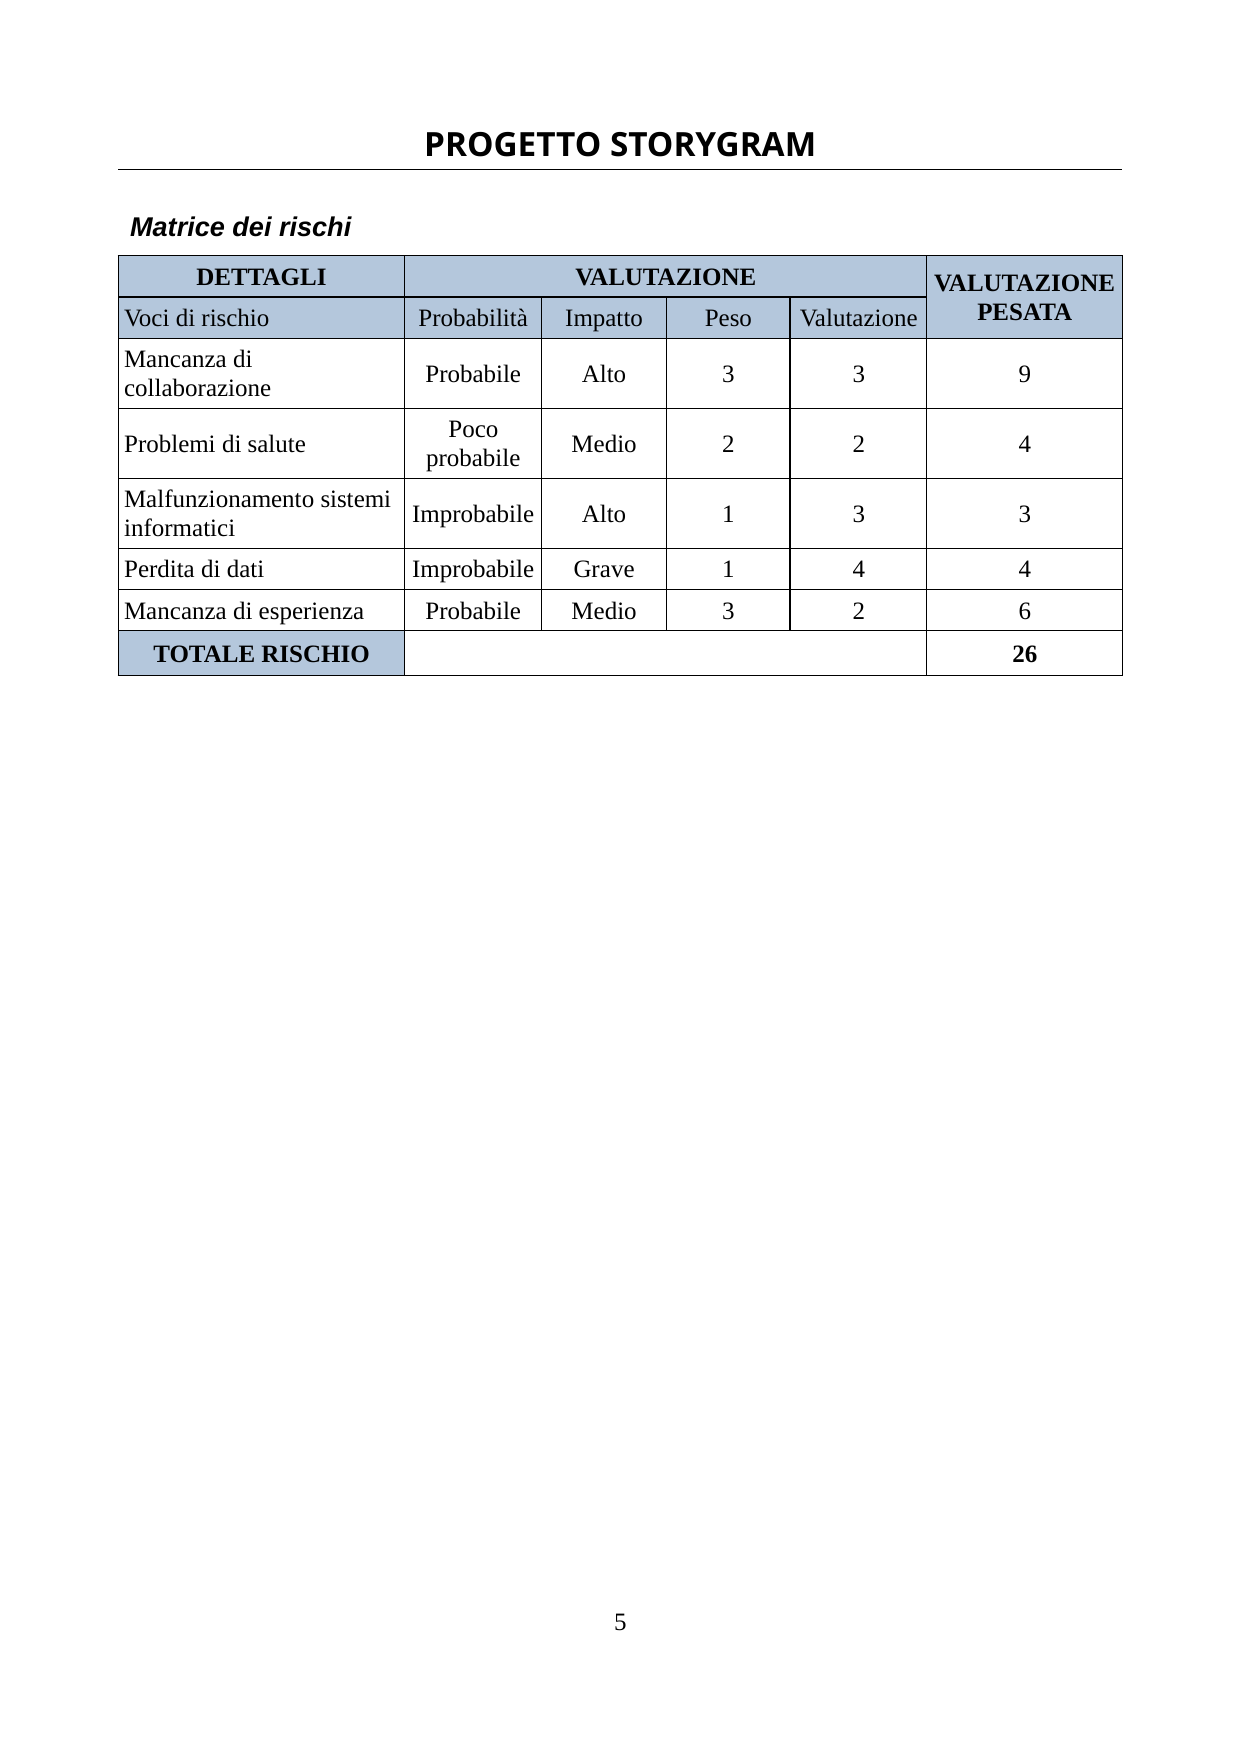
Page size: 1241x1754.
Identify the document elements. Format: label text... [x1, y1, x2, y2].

table_cell Alto [542, 339, 666, 408]
table_cell 4 [791, 549, 926, 589]
table_cell Valutazione [791, 298, 926, 338]
table_cell Perdita di dati [119, 549, 404, 589]
table_cell Probabile [405, 339, 541, 408]
table_cell Impatto [542, 298, 666, 338]
table_cell 9 [927, 339, 1122, 408]
table_cell 4 [927, 549, 1122, 589]
table_cell Probabile [405, 590, 541, 630]
table_cell 1 [667, 549, 789, 589]
table_cell [405, 631, 926, 675]
table_cell Mancanza di esperienza [119, 590, 404, 630]
table_cell Improbabile [405, 479, 541, 548]
table_cell Grave [542, 549, 666, 589]
table_cell Problemi di salute [119, 409, 404, 478]
table_cell Alto [542, 479, 666, 548]
table_cell Improbabile [405, 549, 541, 589]
table_header VALUTAZIONE PESATA [927, 256, 1122, 338]
table_cell Medio [542, 590, 666, 630]
table_cell Peso [667, 298, 789, 338]
table_cell 4 [927, 409, 1122, 478]
table_cell 2 [791, 409, 926, 478]
table_cell Voci di rischio [119, 298, 404, 338]
table_cell 3 [791, 479, 926, 548]
table_cell 3 [667, 590, 789, 630]
table_cell 3 [927, 479, 1122, 548]
table_cell Mancanza di collaborazione [119, 339, 404, 408]
table_cell 2 [791, 590, 926, 630]
table_cell 3 [791, 339, 926, 408]
table_cell 26 [927, 631, 1122, 675]
table_cell 6 [927, 590, 1122, 630]
table_header DETTAGLI [119, 256, 404, 296]
table_cell Medio [542, 409, 666, 478]
table_cell 3 [667, 339, 789, 408]
table_cell 1 [667, 479, 789, 548]
table_cell Poco probabile [405, 409, 541, 478]
table_header VALUTAZIONE [405, 256, 926, 296]
subtitle Matrice dei rischi [130, 211, 1122, 243]
table_cell Probabilità [405, 298, 541, 338]
table_cell Malfunzionamento sistemi informatici [119, 479, 404, 548]
table_cell TOTALE RISCHIO [119, 631, 404, 675]
table_cell 2 [667, 409, 789, 478]
